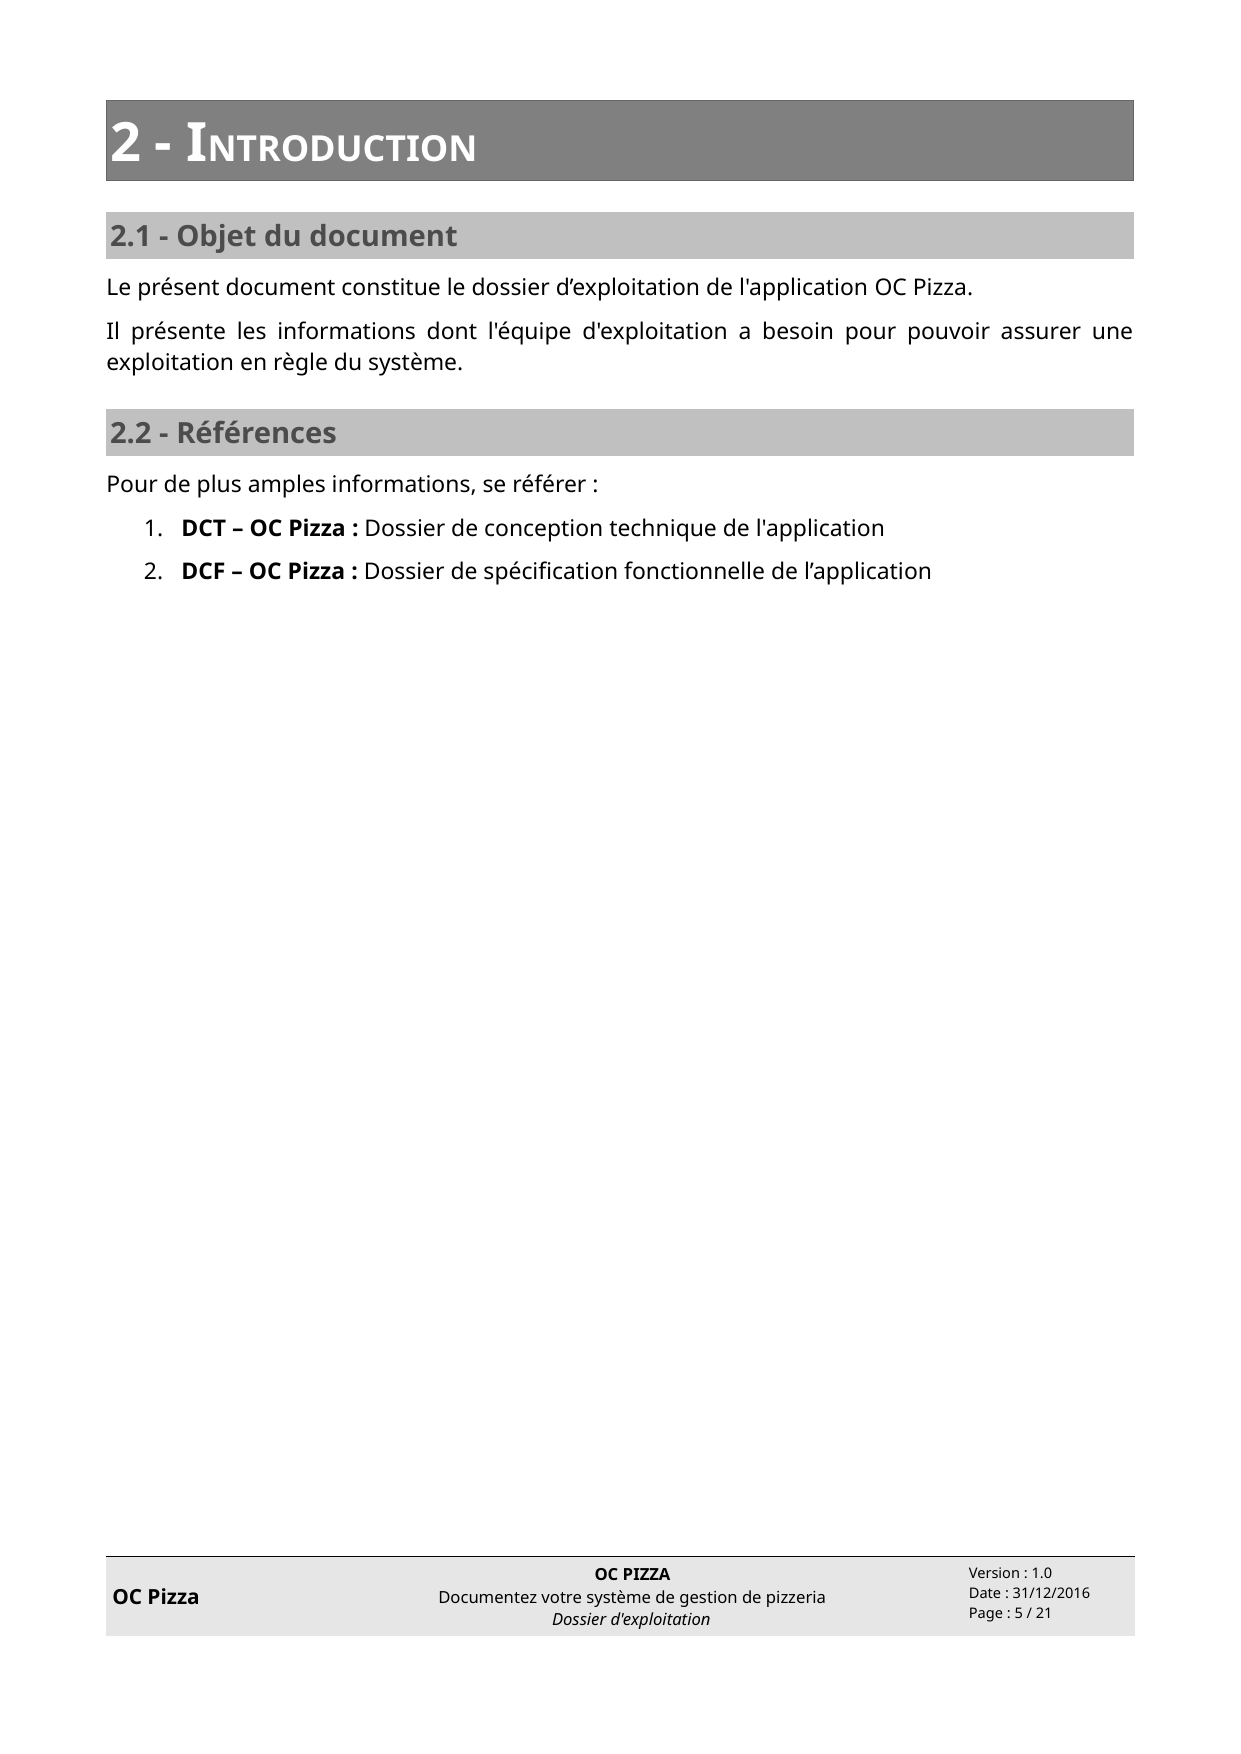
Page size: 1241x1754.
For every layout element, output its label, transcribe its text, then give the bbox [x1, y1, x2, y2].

list DCT – OC Pizza : Dossier de conception technique de l'application [144, 512, 1134, 543]
text Le présent document constitue le dossier d’exploitation de l'application OC Pizza. [106, 271, 1134, 302]
text Pour de plus amples informations, se référer : [106, 468, 1134, 499]
subtitle Objet du document [107, 213, 1133, 258]
subtitle Références [107, 410, 1133, 455]
subtitle Introduction [107, 101, 1133, 180]
text Il présente les informations dont l'équipe d'exploitation a besoin pour pouvoir assurer une exploitation en règle du système. [106, 315, 1134, 377]
list DCF – OC Pizza : Dossier de spécification fonctionnelle de l’application [144, 555, 1134, 587]
